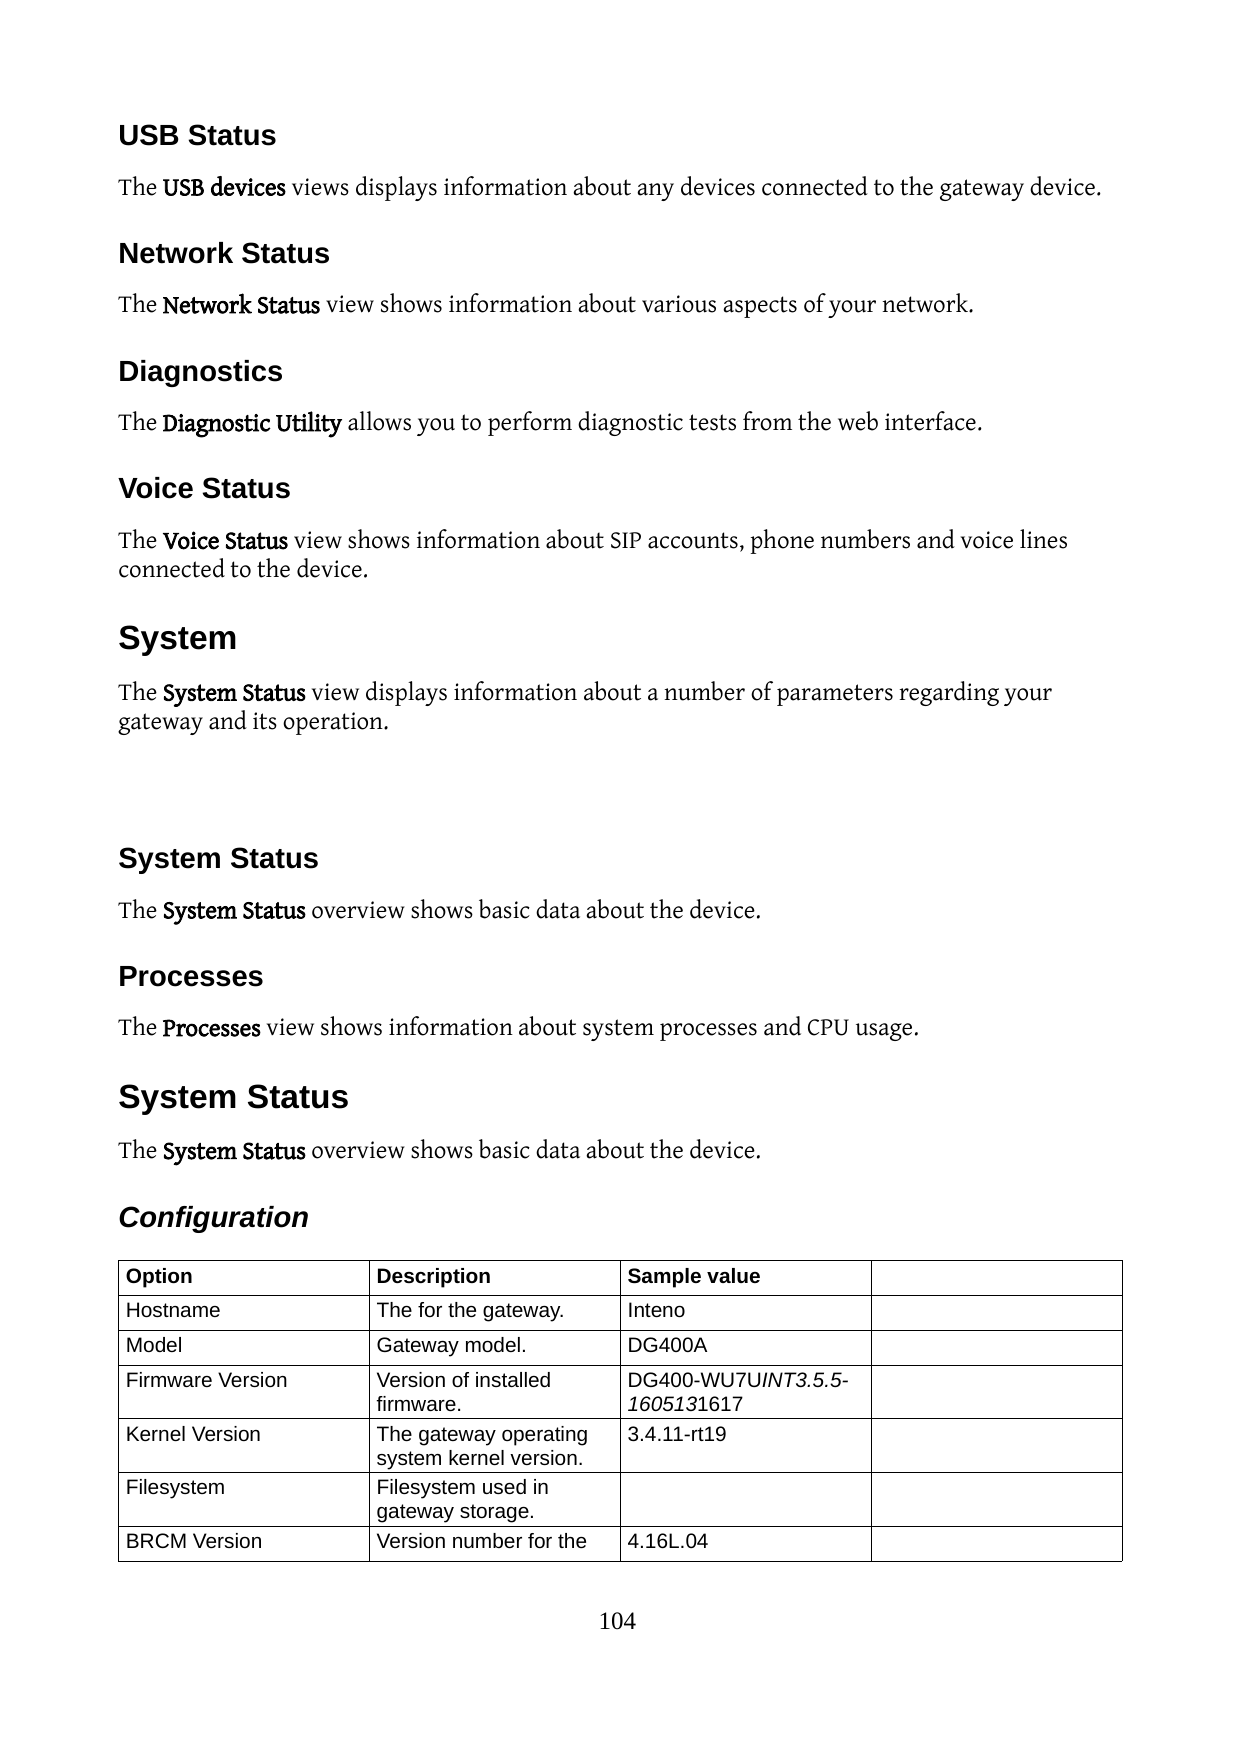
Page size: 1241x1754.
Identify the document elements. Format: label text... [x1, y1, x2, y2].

table_cell BRCM Version [119, 1527, 369, 1561]
subtitle Network Status [118, 236, 1122, 269]
table_cell [872, 1473, 1122, 1526]
subtitle Configuration [118, 1199, 1122, 1233]
subtitle System Status [118, 841, 1122, 874]
text The Network Status view shows information about various aspects of your network. [118, 291, 1122, 320]
text The System Status overview shows basic data about the device. [118, 896, 1122, 925]
table_cell [872, 1419, 1122, 1472]
subtitle System [118, 618, 1122, 657]
table_cell [621, 1473, 871, 1526]
table_cell Inteno [621, 1296, 871, 1330]
table_cell 4.16L.04 [621, 1527, 871, 1561]
table_cell [872, 1366, 1122, 1418]
table_header Sample value [621, 1261, 871, 1295]
table_header Description [370, 1261, 620, 1295]
table_cell Gateway model. [370, 1331, 620, 1364]
table_cell 3.4.11-rt19 [621, 1419, 871, 1472]
table_cell The for the gateway. [370, 1296, 620, 1330]
table_cell Version number for the [370, 1527, 620, 1561]
subtitle Processes [118, 959, 1122, 992]
text The System Status overview shows basic data about the device. [118, 1137, 1122, 1166]
text The Processes view shows information about system processes and CPU usage. [118, 1014, 1122, 1043]
text The Voice Status view shows information about SIP accounts, phone numbers and voice lines connected to the device. [118, 527, 1122, 584]
table_cell Version of installed firmware. [370, 1366, 620, 1418]
text The System Status view displays information about a number of parameters regarding your gateway and its operation. [118, 678, 1122, 736]
table_cell Model [119, 1331, 369, 1364]
table_cell Filesystem used in gateway storage. [370, 1473, 620, 1526]
table_cell The gateway operating system kernel version. [370, 1419, 620, 1472]
table_cell [872, 1296, 1122, 1330]
subtitle System Status [118, 1077, 1122, 1115]
table_cell [872, 1527, 1122, 1561]
table_cell [872, 1331, 1122, 1364]
text The USB devices views displays information about any devices connected to the gateway device. [118, 173, 1122, 202]
subtitle Diagnostics [118, 354, 1122, 387]
table_cell DG400-WU7UINT3.5.5-1605131617 [621, 1366, 871, 1418]
table_cell Kernel Version [119, 1419, 369, 1472]
table_header Option [119, 1261, 369, 1295]
subtitle Voice Status [118, 472, 1122, 505]
subtitle USB Status [118, 118, 1122, 152]
table_cell DG400A [621, 1331, 871, 1364]
table_cell Firmware Version [119, 1366, 369, 1418]
table_cell Hostname [119, 1296, 369, 1330]
table_header [872, 1261, 1122, 1295]
text The Diagnostic Utility allows you to perform diagnostic tests from the web interface. [118, 409, 1122, 438]
table_cell Filesystem [119, 1473, 369, 1526]
